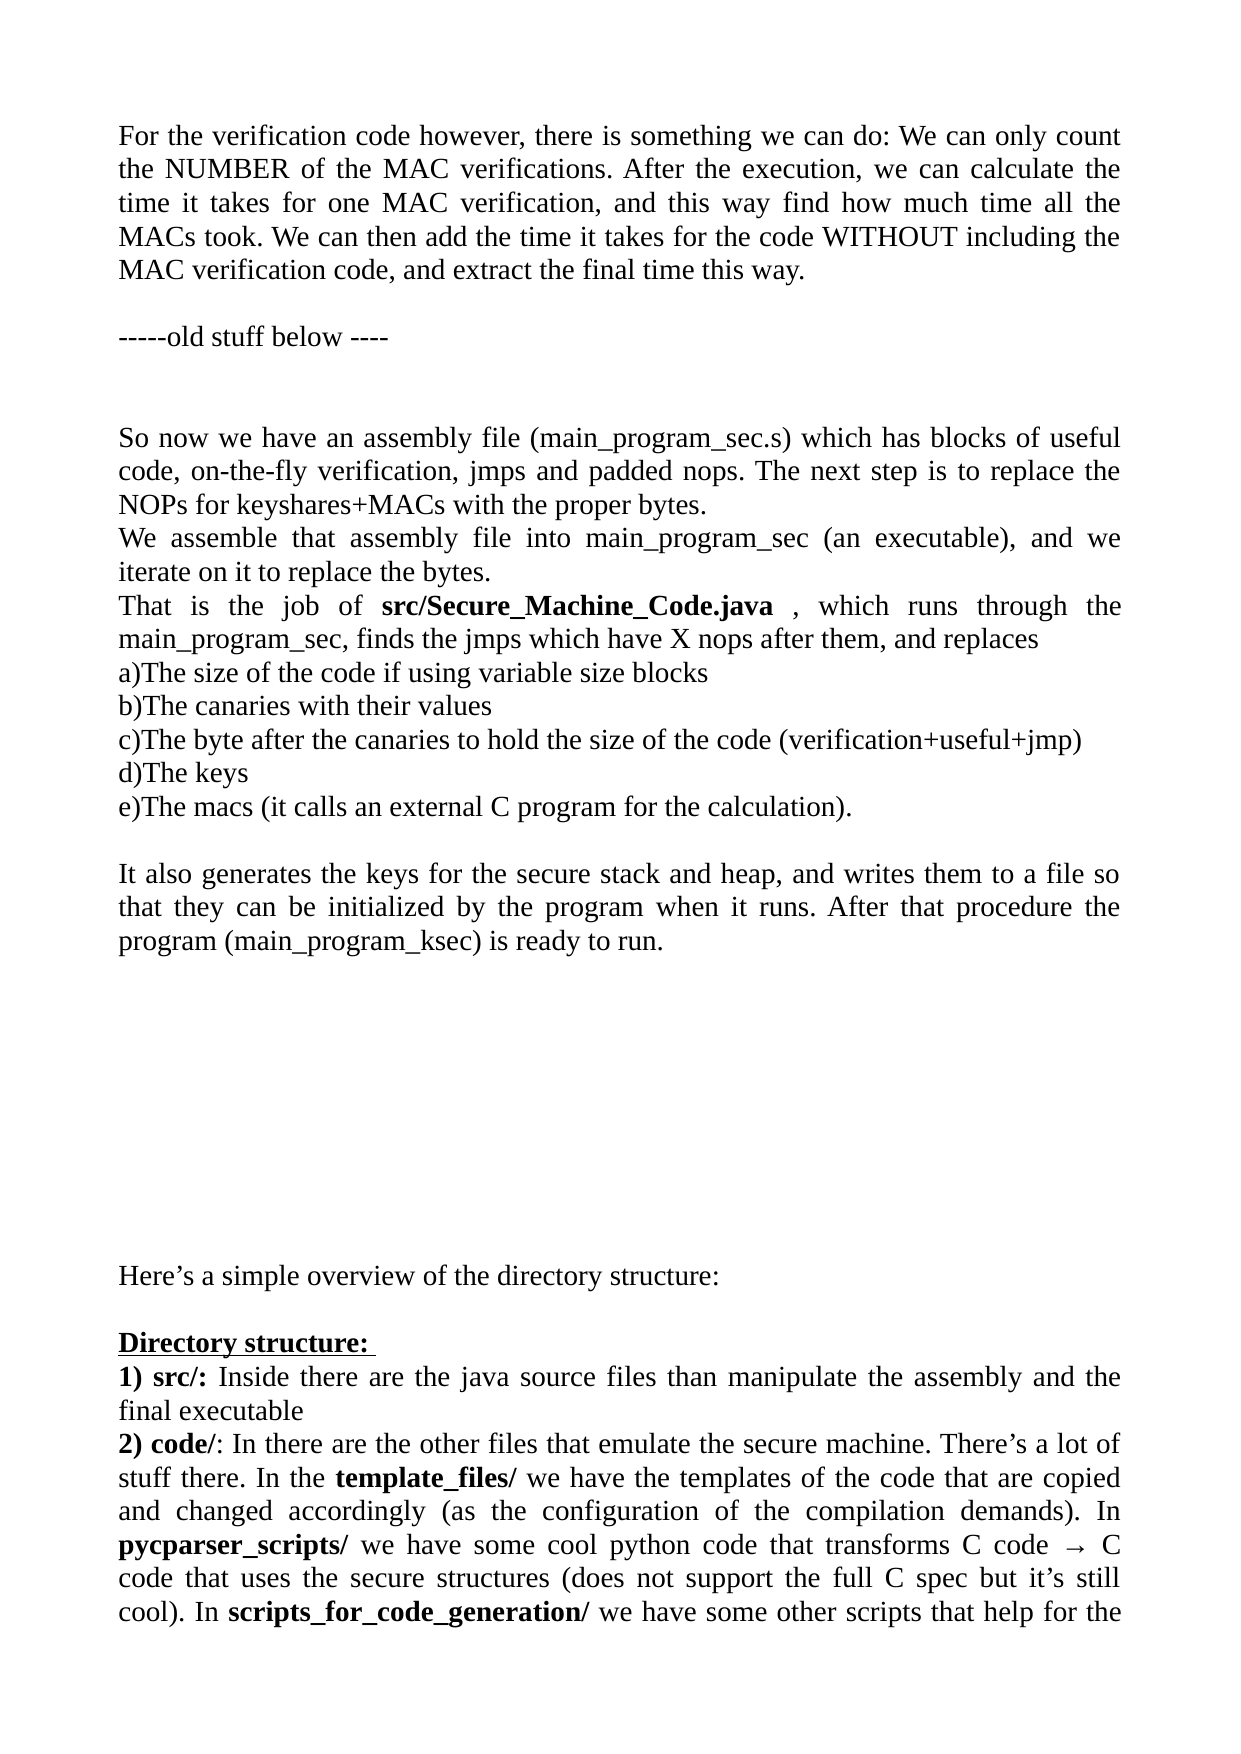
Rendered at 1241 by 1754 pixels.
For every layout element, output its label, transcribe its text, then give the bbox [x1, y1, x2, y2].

text -----old stuff below ---- [118, 319, 1122, 353]
text b)The canaries with their values [118, 688, 1122, 722]
text a)The size of the code if using variable size blocks [118, 655, 1122, 688]
text e)The macs (it calls an external C program for the calculation). [118, 789, 1122, 822]
text 1) src/: Inside there are the java source files than manipulate the assembly and the final executable [118, 1359, 1122, 1426]
text We assemble that assembly file into main_program_sec (an executable), and we iterate on it to replace the bytes. [118, 521, 1122, 588]
text Here’s a simple overview of the directory structure: [118, 1258, 1122, 1292]
text Directory structure: [118, 1326, 1122, 1359]
text For the verification code however, there is something we can do: We can only count the NUMBER of the MAC verifications. After the execution, we can calculate the time it takes for one MAC verification, and this way find how much time all the MACs took. We can then add the time it takes for the code WITHOUT including the MAC verification code, and extract the final time this way. [118, 118, 1122, 286]
text c)The byte after the canaries to hold the size of the code (verification+useful+jmp) [118, 722, 1122, 755]
text So now we have an assembly file (main_program_sec.s) which has blocks of useful code, on-the-fly verification, jmps and padded nops. The next step is to replace the NOPs for keyshares+MACs with the proper bytes. [118, 420, 1122, 521]
text d)The keys [118, 755, 1122, 789]
text 2) code/: In there are the other files that emulate the secure machine. There’s a lot of stuff there. In the template_files/ we have the templates of the code that are copied and changed accordingly (as the configuration of the compilation demands). In pycparser_scripts/ we have some cool python code that transforms C code → C code that uses the secure structures (does not support the full C spec but it’s still cool). In scripts_for_code_generation/ we have some other scripts that help for the [118, 1426, 1122, 1627]
text That is the job of src/Secure_Machine_Code.java , which runs through the main_program_sec, finds the jmps which have X nops after them, and replaces [118, 588, 1122, 655]
text It also generates the keys for the secure stack and heap, and writes them to a file so that they can be initialized by the program when it runs. After that procedure the program (main_program_ksec) is ready to run. [118, 856, 1122, 957]
